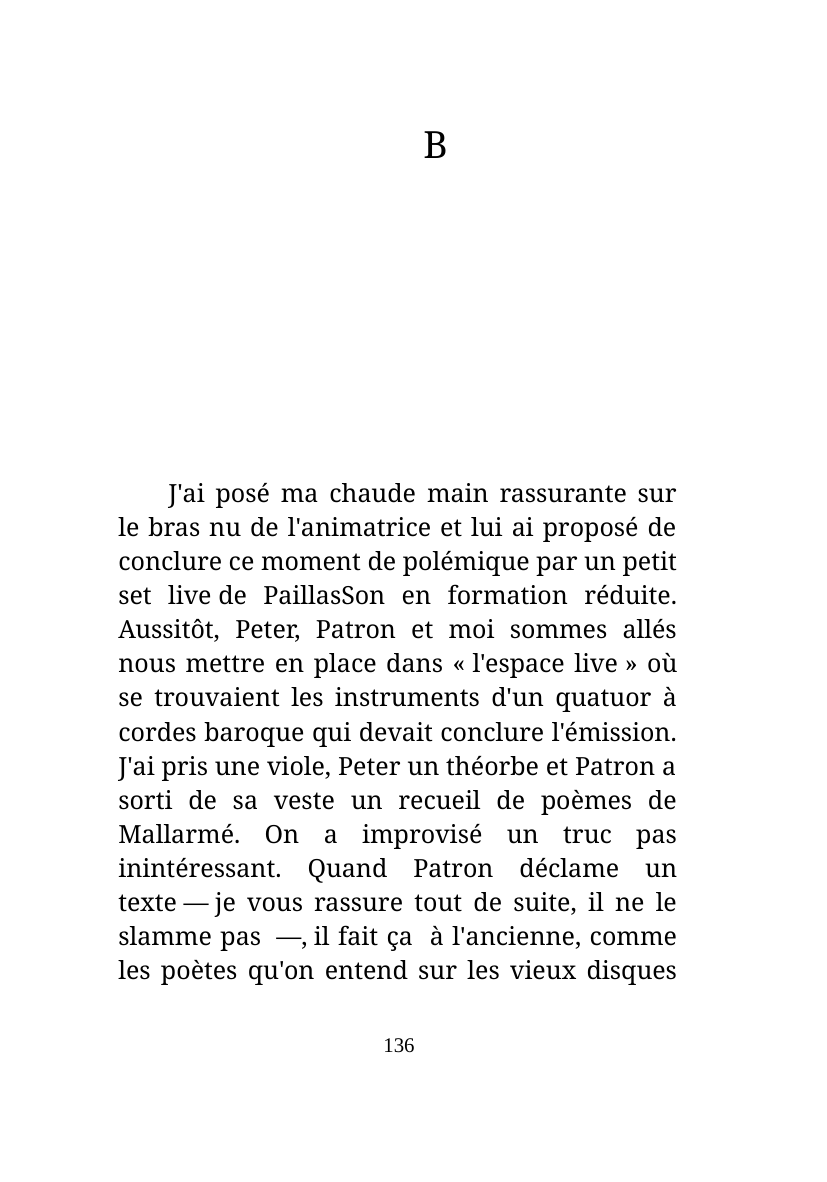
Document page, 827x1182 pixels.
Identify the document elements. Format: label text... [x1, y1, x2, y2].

text J'ai posé ma chaude main rassurante sur le bras nu de l'animatrice et lui ai proposé de conclure ce moment de polémique par un petit set live de PaillasSon en formation réduite. Aussitôt, Peter, Patron et moi sommes allés nous mettre en place dans « l'espace live » où se trouvaient les instruments d'un quatuor à cordes baroque qui devait conclure l'émission. J'ai pris une viole, Peter un théorbe et Patron a sorti de sa veste un recueil de poèmes de Mallarmé. On a improvisé un truc pas inintéressant. Quand Patron déclame un texte — je vous rassure tout de suite, il ne le slamme pas —, il fait ça à l'ancienne, comme les poètes qu'on entend sur les vieux disques [118, 476, 677, 987]
text B [118, 118, 677, 169]
